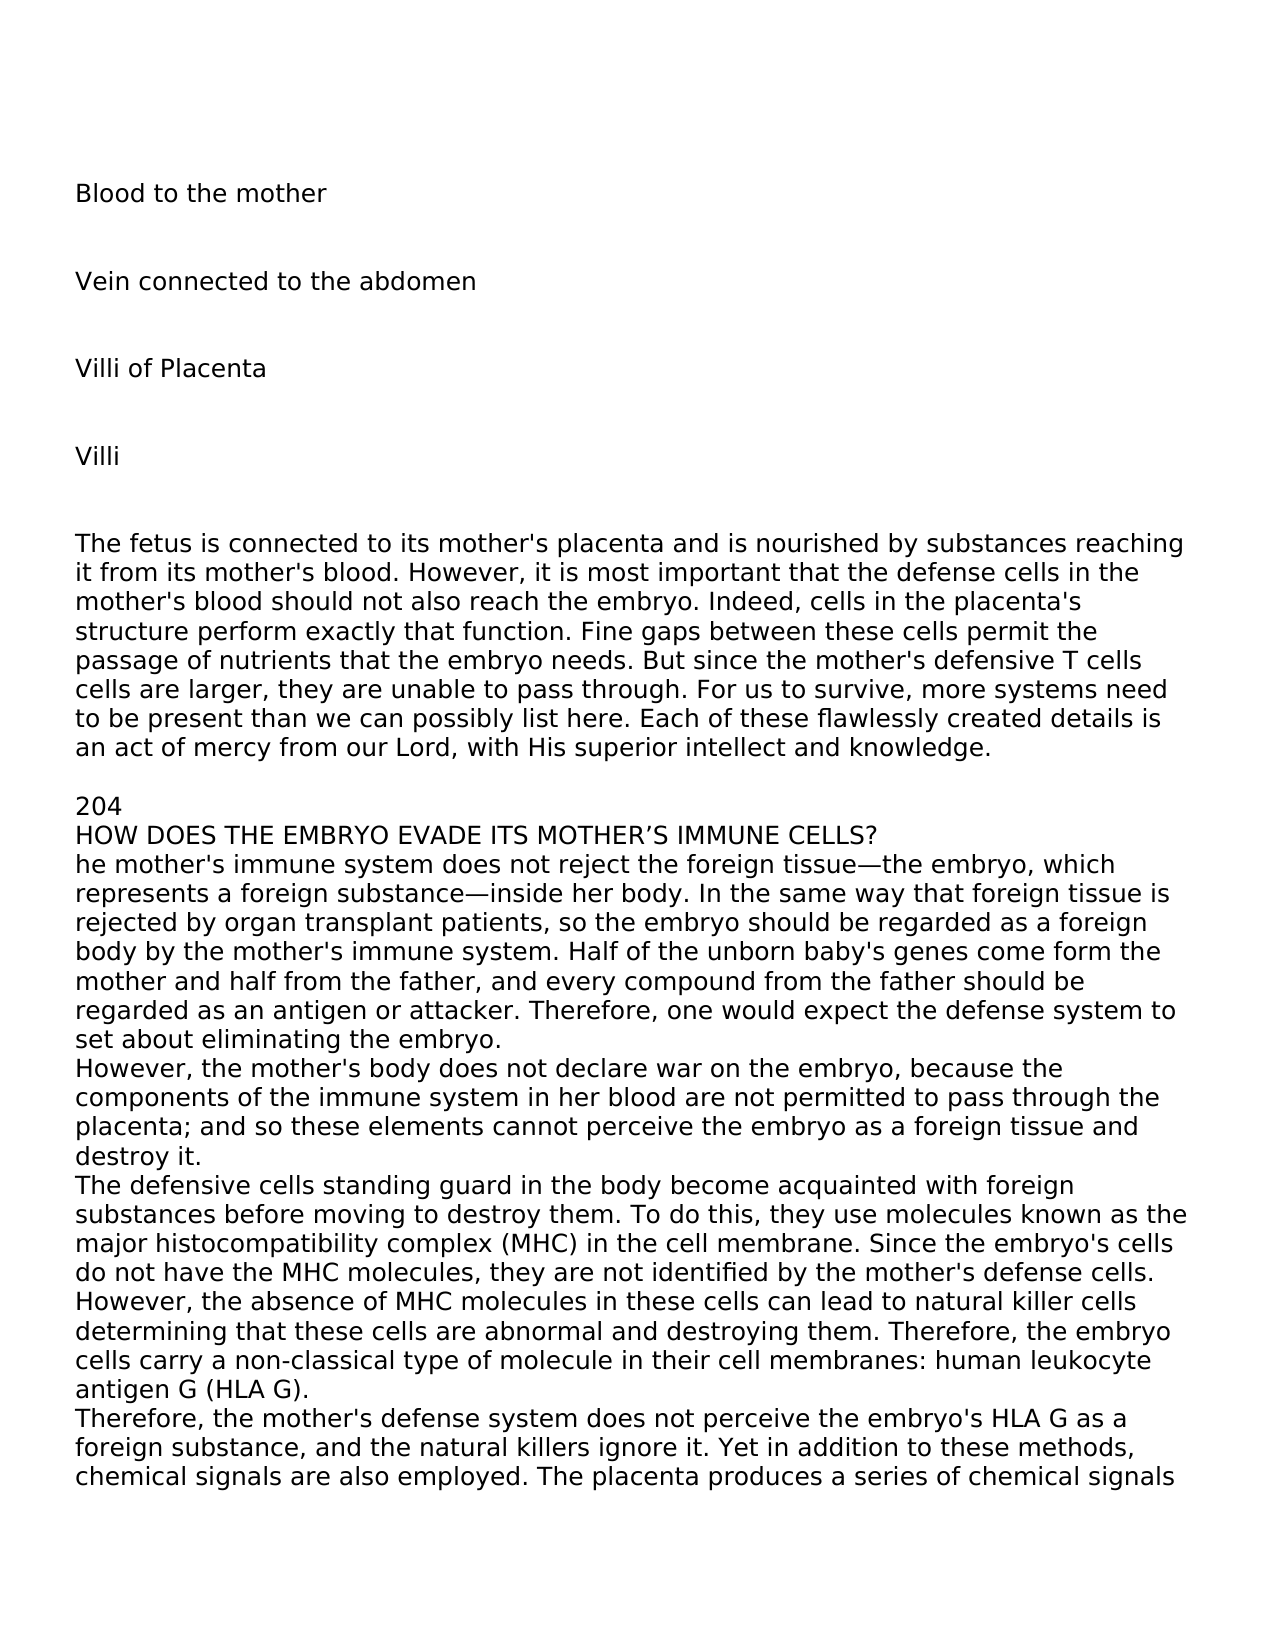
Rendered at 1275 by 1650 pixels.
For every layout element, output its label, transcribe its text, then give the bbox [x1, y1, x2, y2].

text Villi [75, 442, 1200, 471]
text HOW DOES THE EMBRYO EVADE ITS MOTHER’S IMMUNE CELLS? [75, 821, 1200, 850]
text Vein connected to the abdomen [75, 267, 1200, 296]
text 204 [75, 792, 1200, 821]
text Blood to the mother [75, 179, 1200, 208]
text Villi of Placenta [75, 354, 1200, 383]
text However, the mother's body does not declare war on the embryo, because the components of the immune system in her blood are not permitted to pass through the placenta; and so these elements cannot perceive the embryo as a foreign tissue and destroy it. [75, 1054, 1200, 1171]
text he mother's immune system does not reject the foreign tissue—the embryo, which represents a foreign substance—inside her body. In the same way that foreign tissue is rejected by organ transplant patients, so the embryo should be regarded as a foreign body by the mother's immune system. Half of the unborn baby's genes come form the mother and half from the father, and every compound from the father should be regarded as an antigen or attacker. Therefore, one would expect the defense system to set about eliminating the embryo. [75, 850, 1200, 1054]
text Therefore, the mother's defense system does not perceive the embryo's HLA G as a foreign substance, and the natural killers ignore it. Yet in addition to these methods, chemical signals are also employed. The placenta produces a series of chemical signals [75, 1404, 1200, 1492]
text The fetus is connected to its mother's placenta and is nourished by substances reaching it from its mother's blood. However, it is most important that the defense cells in the mother's blood should not also reach the embryo. Indeed, cells in the placenta's structure perform exactly that function. Fine gaps between these cells permit the passage of nutrients that the embryo needs. But since the mother's defensive T cells cells are larger, they are unable to pass through. For us to survive, more systems need to be present than we can possibly list here. Each of these flawlessly created details is an act of mercy from our Lord, with His superior intellect and knowledge. [75, 529, 1200, 762]
text The defensive cells standing guard in the body become acquainted with foreign substances before moving to destroy them. To do this, they use molecules known as the major histocompatibility complex (MHC) in the cell membrane. Since the embryo's cells do not have the MHC molecules, they are not identified by the mother's defense cells. However, the absence of MHC molecules in these cells can lead to natural killer cells determining that these cells are abnormal and destroying them. Therefore, the embryo cells carry a non-classical type of molecule in their cell membranes: human leukocyte antigen G (HLA G). [75, 1171, 1200, 1404]
